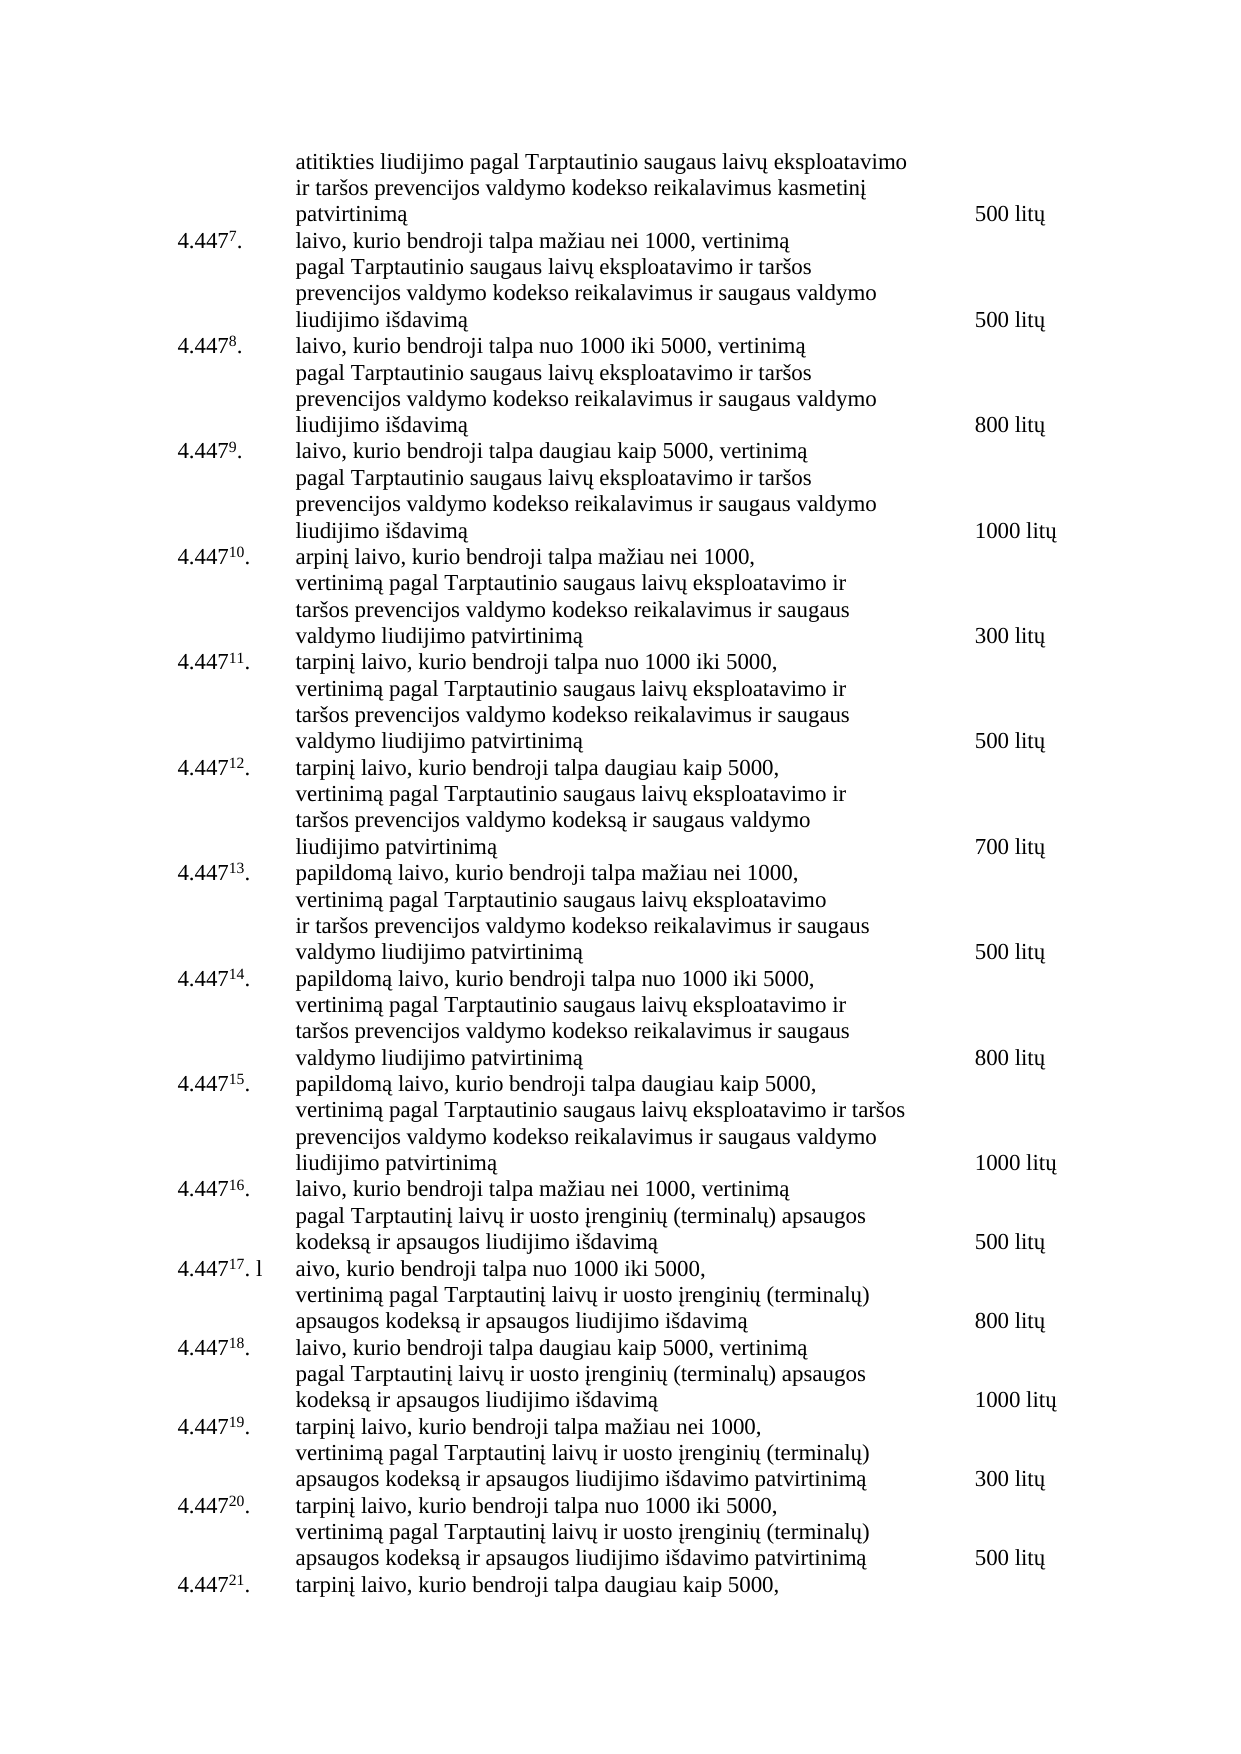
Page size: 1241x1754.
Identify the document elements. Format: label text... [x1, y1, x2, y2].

text prevencijos valdymo kodekso reikalavimus ir saugaus valdymo [295, 490, 1122, 517]
text valdymo liudijimo patvirtinimą 500 litų [295, 938, 1122, 965]
text 4.44712. tarpinį laivo, kurio bendroji talpa daugiau kaip 5000, [177, 754, 1122, 780]
text 4.44717. l aivo, kurio bendroji talpa nuo 1000 iki 5000, [177, 1254, 1122, 1281]
text ir taršos prevencijos valdymo kodekso reikalavimus ir saugaus [295, 912, 1122, 938]
text ir taršos prevencijos valdymo kodekso reikalavimus kasmetinį [295, 174, 1122, 200]
text liudijimo patvirtinimą 700 litų [295, 833, 1122, 859]
text 4.44719. tarpinį laivo, kurio bendroji talpa mažiau nei 1000, [177, 1413, 1122, 1439]
text pagal Tarptautinį laivų ir uosto įrenginių (terminalų) apsaugos [295, 1360, 1122, 1386]
text valdymo liudijimo patvirtinimą 500 litų [295, 727, 1122, 754]
text taršos prevencijos valdymo kodekso reikalavimus ir saugaus [295, 1017, 1122, 1044]
text apsaugos kodeksą ir apsaugos liudijimo išdavimo patvirtinimą 300 litų [295, 1465, 1122, 1492]
text atitikties liudijimo pagal Tarptautinio saugaus laivų eksploatavimo [295, 148, 1122, 174]
text vertinimą pagal Tarptautinio saugaus laivų eksploatavimo ir [295, 780, 1122, 807]
text apsaugos kodeksą ir apsaugos liudijimo išdavimo patvirtinimą 500 litų [295, 1544, 1122, 1571]
text 4.44713. papildomą laivo, kurio bendroji talpa mažiau nei 1000, [177, 859, 1122, 886]
text 4.44710. arpinį laivo, kurio bendroji talpa mažiau nei 1000, [177, 543, 1122, 569]
text 4.4477. laivo, kurio bendroji talpa mažiau nei 1000, vertinimą [177, 227, 1122, 253]
text taršos prevencijos valdymo kodeksą ir saugaus valdymo [295, 807, 1122, 833]
text 4.44720. tarpinį laivo, kurio bendroji talpa nuo 1000 iki 5000, [177, 1492, 1122, 1518]
text pagal Tarptautinio saugaus laivų eksploatavimo ir taršos [295, 358, 1122, 385]
text vertinimą pagal Tarptautinį laivų ir uosto įrenginių (terminalų) [295, 1281, 1122, 1307]
text vertinimą pagal Tarptautinį laivų ir uosto įrenginių (terminalų) [295, 1518, 1122, 1544]
text pagal Tarptautinio saugaus laivų eksploatavimo ir taršos [295, 253, 1122, 279]
text 4.4478. laivo, kurio bendroji talpa nuo 1000 iki 5000, vertinimą [177, 332, 1122, 358]
text 4.44715. papildomą laivo, kurio bendroji talpa daugiau kaip 5000, [177, 1070, 1122, 1096]
text 4.44714. papildomą laivo, kurio bendroji talpa nuo 1000 iki 5000, [177, 965, 1122, 991]
text pagal Tarptautinį laivų ir uosto įrenginių (terminalų) apsaugos [295, 1202, 1122, 1228]
text taršos prevencijos valdymo kodekso reikalavimus ir saugaus [295, 701, 1122, 727]
text 4.44716. laivo, kurio bendroji talpa mažiau nei 1000, vertinimą [177, 1176, 1122, 1202]
text valdymo liudijimo patvirtinimą 800 litų [295, 1044, 1122, 1070]
text prevencijos valdymo kodekso reikalavimus ir saugaus valdymo [295, 1123, 1122, 1149]
text kodeksą ir apsaugos liudijimo išdavimą 500 litų [295, 1228, 1122, 1254]
text 4.4479. laivo, kurio bendroji talpa daugiau kaip 5000, vertinimą [177, 438, 1122, 464]
text 4.44718. laivo, kurio bendroji talpa daugiau kaip 5000, vertinimą [177, 1334, 1122, 1360]
text liudijimo patvirtinimą 1000 litų [295, 1149, 1122, 1176]
text kodeksą ir apsaugos liudijimo išdavimą 1000 litų [295, 1386, 1122, 1413]
text prevencijos valdymo kodekso reikalavimus ir saugaus valdymo [295, 385, 1122, 411]
text vertinimą pagal Tarptautinio saugaus laivų eksploatavimo [295, 886, 1122, 912]
text valdymo liudijimo patvirtinimą 300 litų [295, 622, 1122, 648]
text apsaugos kodeksą ir apsaugos liudijimo išdavimą 800 litų [295, 1307, 1122, 1334]
text 4.44721. tarpinį laivo, kurio bendroji talpa daugiau kaip 5000, [177, 1571, 1122, 1597]
text liudijimo išdavimą 500 litų [295, 306, 1122, 332]
text taršos prevencijos valdymo kodekso reikalavimus ir saugaus [295, 596, 1122, 622]
text patvirtinimą 500 litų [295, 200, 1122, 227]
text prevencijos valdymo kodekso reikalavimus ir saugaus valdymo [295, 279, 1122, 306]
text liudijimo išdavimą 1000 litų [295, 517, 1122, 543]
text 4.44711. tarpinį laivo, kurio bendroji talpa nuo 1000 iki 5000, [177, 648, 1122, 675]
text vertinimą pagal Tarptautinį laivų ir uosto įrenginių (terminalų) [295, 1439, 1122, 1465]
text vertinimą pagal Tarptautinio saugaus laivų eksploatavimo ir [295, 569, 1122, 596]
text pagal Tarptautinio saugaus laivų eksploatavimo ir taršos [295, 464, 1122, 490]
text vertinimą pagal Tarptautinio saugaus laivų eksploatavimo ir [295, 991, 1122, 1017]
text vertinimą pagal Tarptautinio saugaus laivų eksploatavimo ir [295, 675, 1122, 701]
text vertinimą pagal Tarptautinio saugaus laivų eksploatavimo ir taršos [295, 1096, 1122, 1123]
text liudijimo išdavimą 800 litų [295, 411, 1122, 438]
